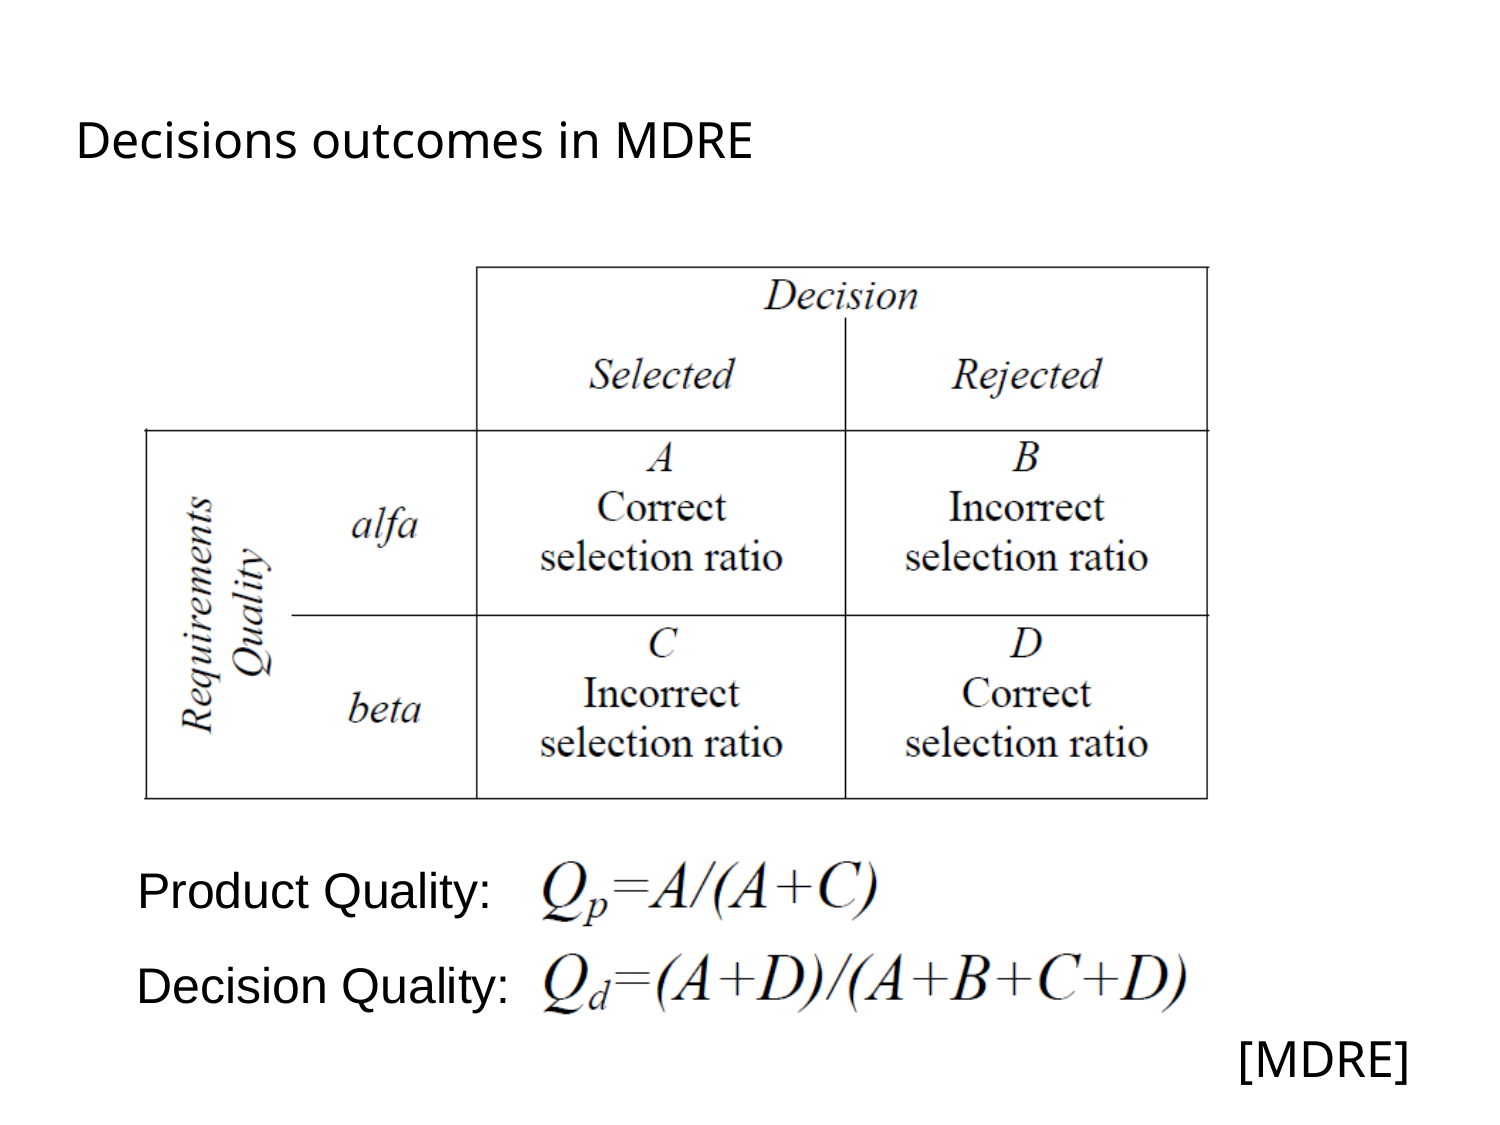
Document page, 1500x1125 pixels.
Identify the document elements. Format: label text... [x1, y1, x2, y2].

picture [126, 244, 1235, 828]
text_box Decision Quality: [121, 946, 527, 1022]
title Decisions outcomes in MDRE [75, 44, 1425, 233]
text_box Product Quality: [122, 850, 508, 926]
picture [531, 850, 1190, 1023]
text_box [MDRE] [1223, 1020, 1427, 1096]
